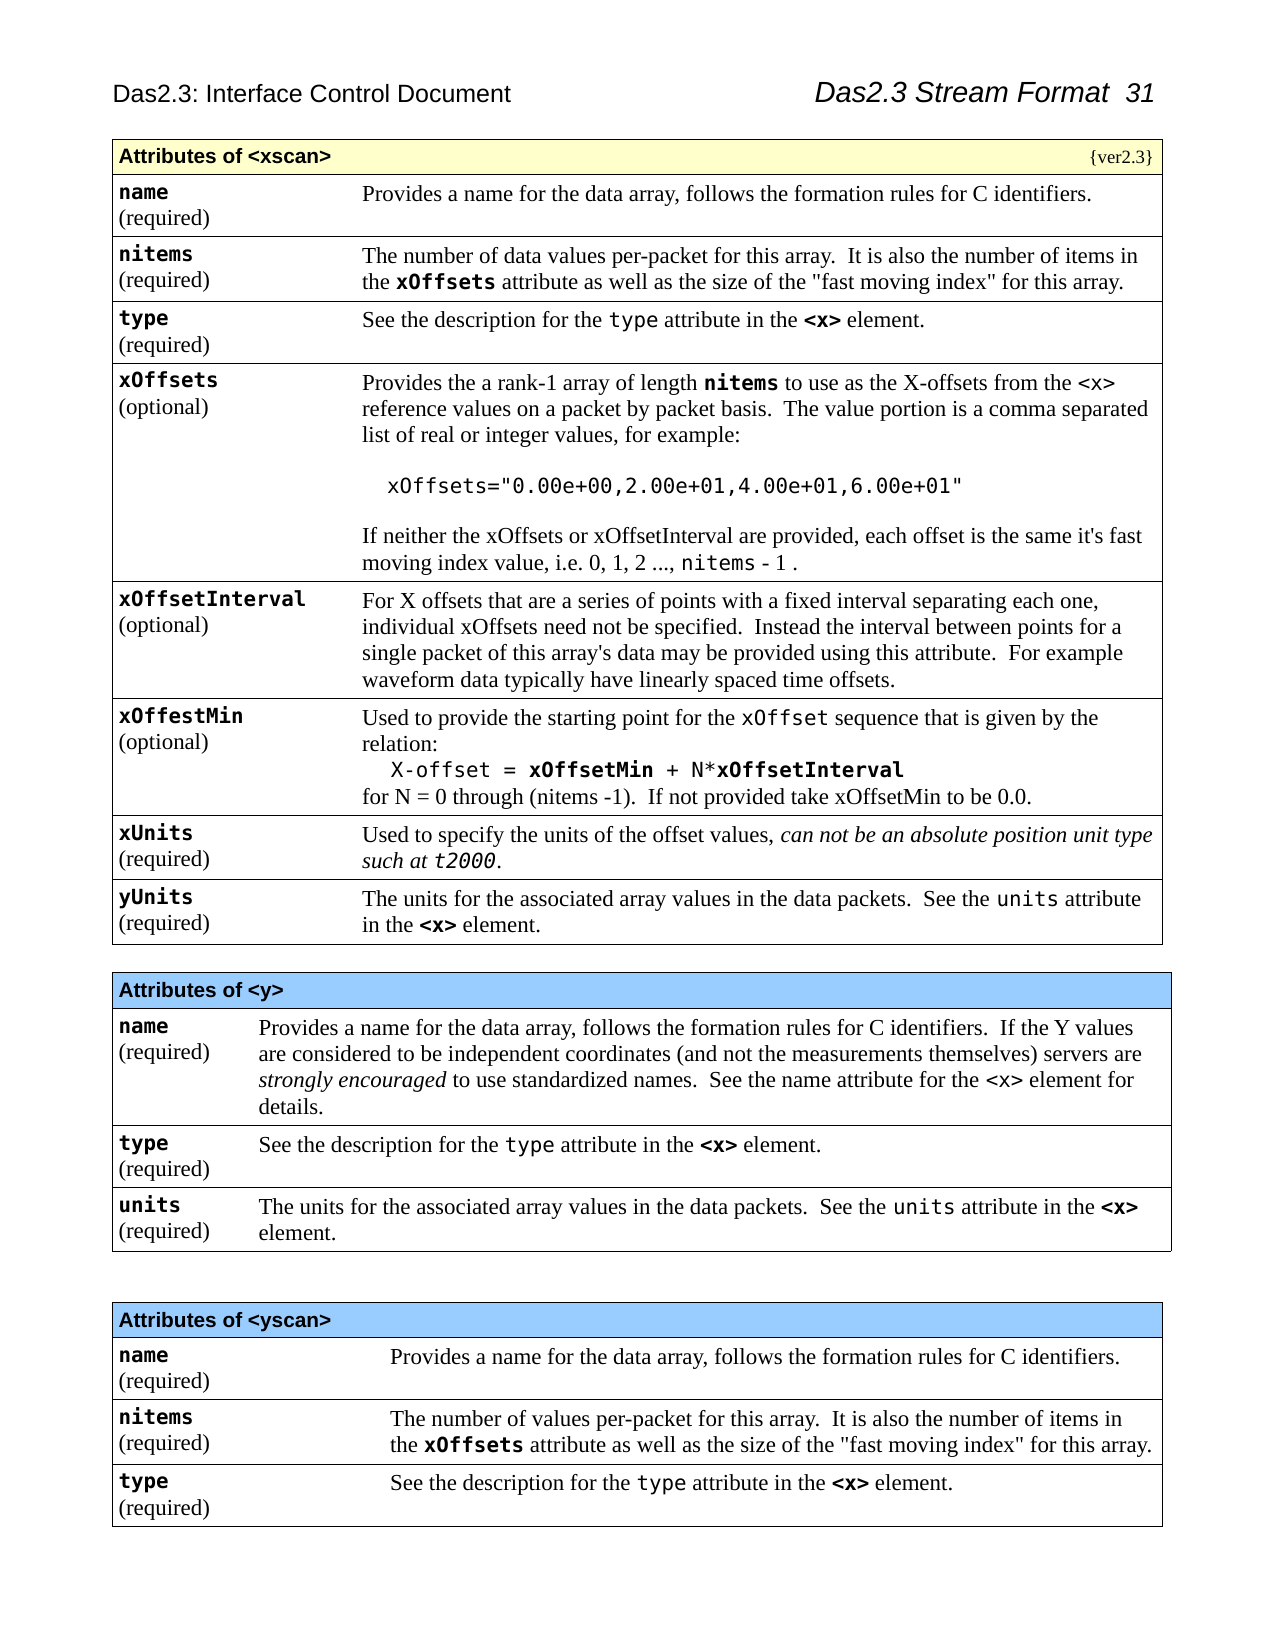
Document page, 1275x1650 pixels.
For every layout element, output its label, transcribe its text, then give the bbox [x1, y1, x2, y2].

table_cell Provides the a rank-1 array of length nitems to use as the X-offsets from the <x> reference values on a packet by packet basis. The value portion is a comma separated list of real or integer values, for example: xOffsets="0.00e+00,2.00e+01,4.00e+01,6.00e+01" If neither the xOffsets or xOffsetInterval are provided, each offset is the same it's fast moving index value, i.e. 0, 1, 2 ..., nitems - 1 . [356, 364, 1162, 581]
table_cell Used to specify the units of the offset values, can not be an absolute position unit type such at t2000. [356, 816, 1162, 879]
table_cell name (required) [113, 1009, 252, 1125]
table_cell name (required) [113, 1338, 384, 1399]
table_cell The number of values per-packet for this array. It is also the number of items in the xOffsets attribute as well as the size of the "fast moving index" for this array. [384, 1400, 1162, 1464]
table_cell yUnits (required) [113, 880, 356, 943]
table_cell nitems (required) [113, 237, 356, 301]
table_cell Used to provide the starting point for the xOffset sequence that is given by the relation: X-offset = xOffsetMin + N*xOffsetInterval for N = 0 through (nitems -1). If not provided take xOffsetMin to be 0.0. [356, 699, 1162, 815]
table_header Attributes of <xscan> {ver2.3} [113, 140, 1162, 174]
table_cell type (required) [113, 302, 356, 363]
table_cell name (required) [113, 175, 356, 236]
table_header Attributes of <y> [113, 973, 1171, 1008]
table_cell type (required) [113, 1126, 252, 1187]
table_cell nitems (required) [113, 1400, 384, 1464]
table_cell The units for the associated array values in the data packets. See the units attribute in the <x> element. [253, 1188, 1171, 1251]
table_cell See the description for the type attribute in the <x> element. [384, 1465, 1162, 1526]
table_cell xOffsets (optional) [113, 364, 356, 581]
table_cell xOffestMin (optional) [113, 699, 356, 815]
table_cell type (required) [113, 1465, 384, 1526]
table_cell See the description for the type attribute in the <x> element. [356, 302, 1162, 363]
table_cell The number of data values per-packet for this array. It is also the number of items in the xOffsets attribute as well as the size of the "fast moving index" for this array. [356, 237, 1162, 301]
table_header Attributes of <yscan> [113, 1303, 1162, 1337]
table_cell For X offsets that are a series of points with a fixed interval separating each one, individual xOffsets need not be specified. Instead the interval between points for a single packet of this array's data may be provided using this attribute. For example waveform data typically have linearly spaced time offsets. [356, 582, 1162, 698]
table_cell xUnits (required) [113, 816, 356, 879]
table_cell units (required) [113, 1188, 252, 1251]
table_cell See the description for the type attribute in the <x> element. [253, 1126, 1171, 1187]
table_cell Provides a name for the data array, follows the formation rules for C identifiers. If the Y values are considered to be independent coordinates (and not the measurements themselves) servers are strongly encouraged to use standardized names. See the name attribute for the <x> element for details. [253, 1009, 1171, 1125]
table_cell xOffsetInterval (optional) [113, 582, 356, 698]
table_cell Provides a name for the data array, follows the formation rules for C identifiers. [356, 175, 1162, 236]
table_cell The units for the associated array values in the data packets. See the units attribute in the <x> element. [356, 880, 1162, 943]
table_cell Provides a name for the data array, follows the formation rules for C identifiers. [384, 1338, 1162, 1399]
